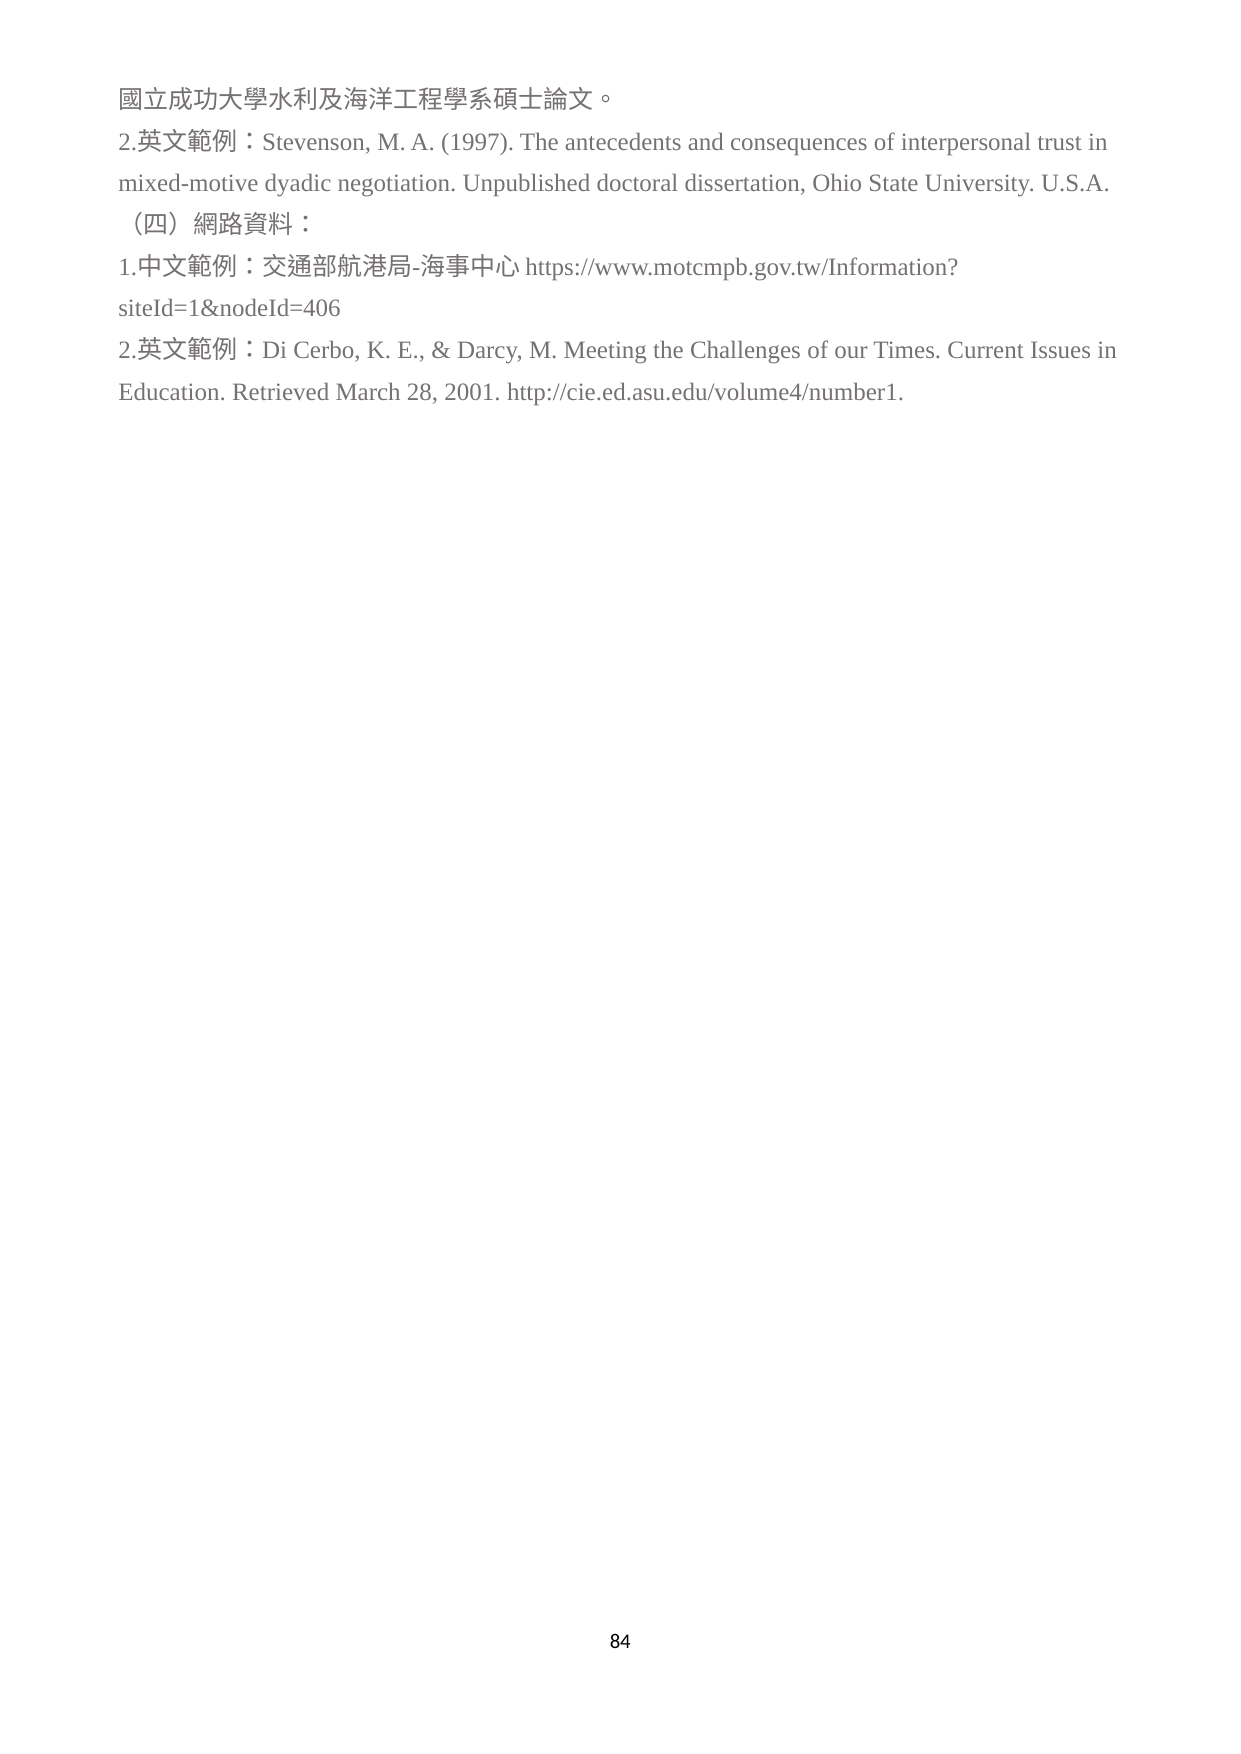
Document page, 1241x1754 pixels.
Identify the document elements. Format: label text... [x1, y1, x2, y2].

text 國立成功大學水利及海洋工程學系碩士論文。 [118, 75, 1122, 117]
text 1.中文範例：交通部航港局-海事中心https://www.motcmpb.gov.tw/Information?siteId=1&nodeId=406 [118, 242, 1122, 325]
text 2.英文範例：Di Cerbo, K. E., & Darcy, M. Meeting the Challenges of our Times. Current Issues in Education. Retrieved March 28, 2001. http://cie.ed.asu.edu/volume4/number1. [118, 325, 1122, 408]
text 2.英文範例：Stevenson, M. A. (1997). The antecedents and consequences of interpersonal trust in mixed-motive dyadic negotiation. Unpublished doctoral dissertation, Ohio State University. U.S.A. [118, 117, 1122, 200]
text （四）網路資料： [118, 200, 1122, 242]
